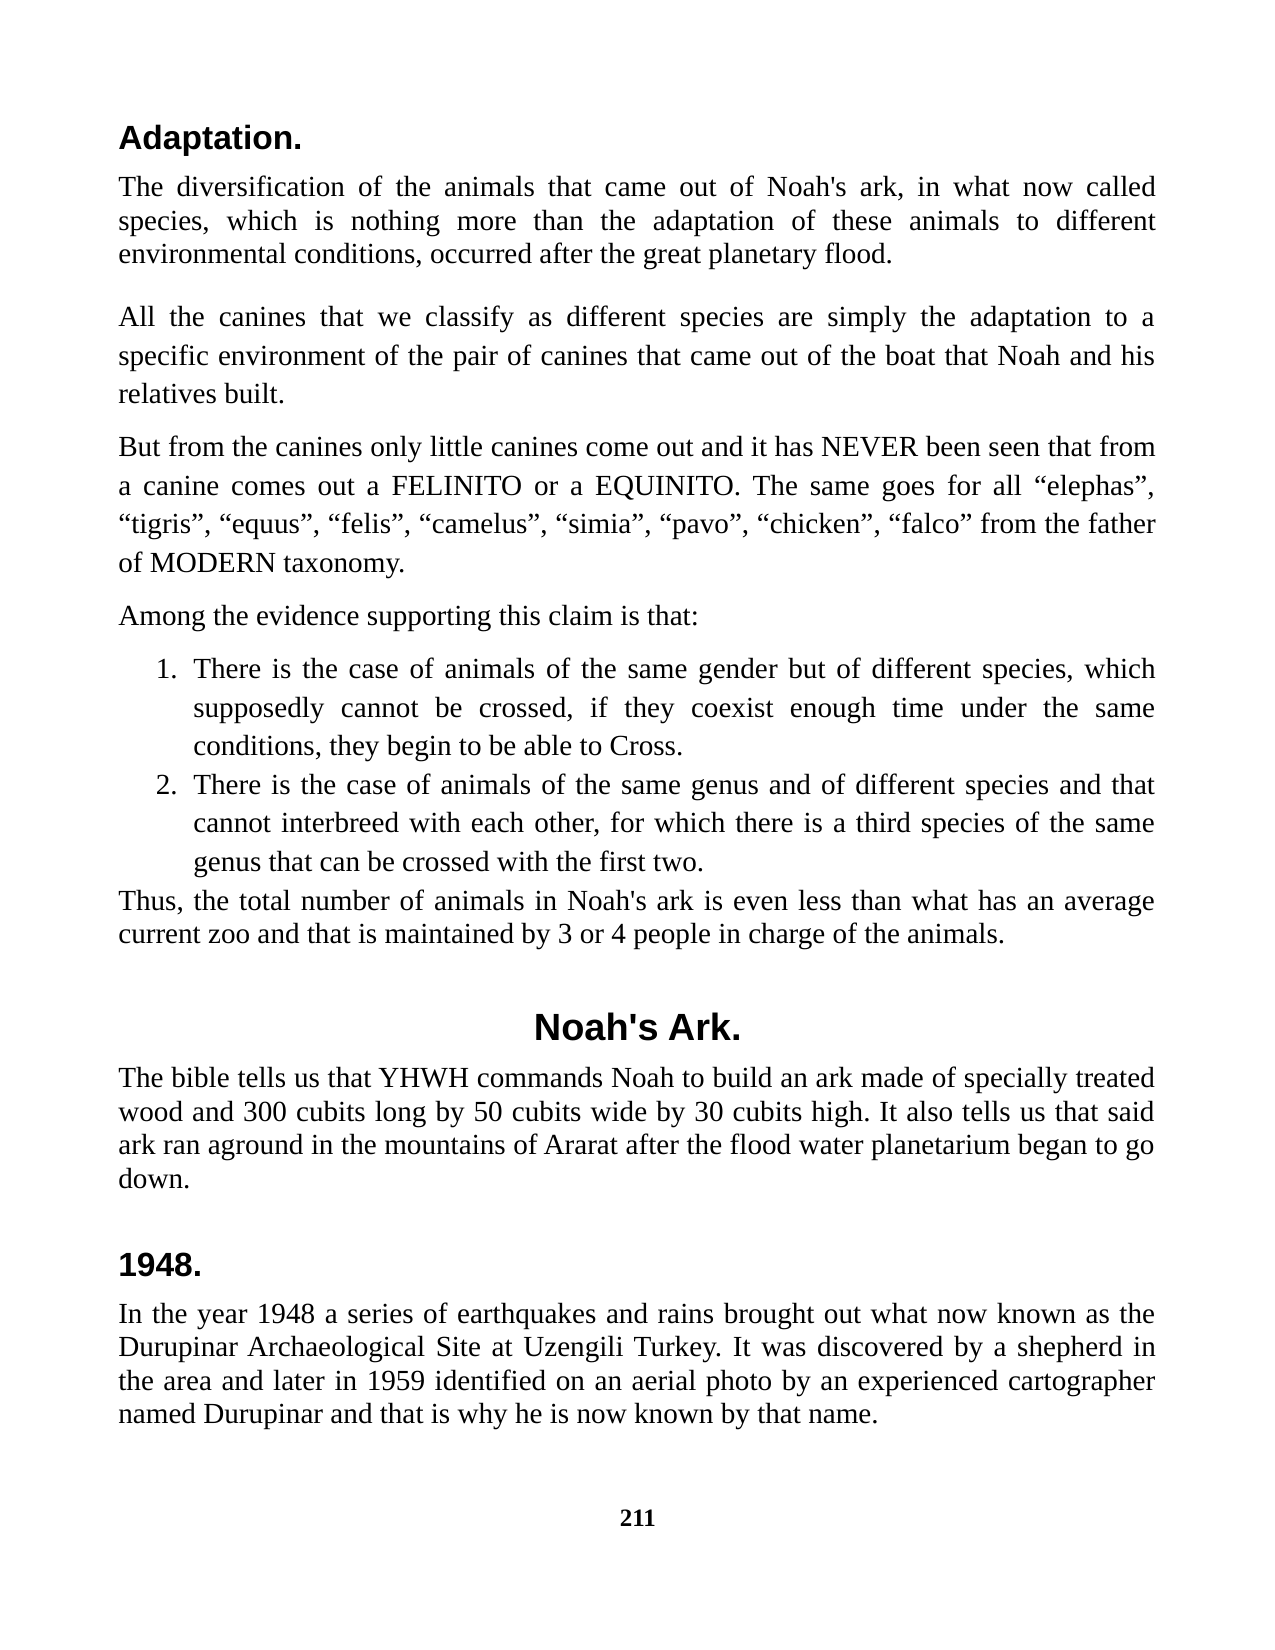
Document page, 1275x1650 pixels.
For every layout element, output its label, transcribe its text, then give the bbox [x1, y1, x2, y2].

subtitle Noah's Ark. [118, 1004, 1157, 1048]
text In the year 1948 a series of earthquakes and rains brought out what now known as the Durupinar Archaeological Site at Uzengili Turkey. It was discovered by a shepherd in the area and later in 1959 identified on an aerial photo by an experienced cartographer named Durupinar and that is why he is now known by that name. [118, 1296, 1157, 1430]
text But from the canines only little canines come out and it has NEVER been seen that from a canine comes out a FELINITO or a EQUINITO. The same goes for all “elephas”, “tigris”, “equus”, “felis”, “camelus”, “simia”, “pavo”, “chicken”, “falco” from the father of MODERN taxonomy. [118, 429, 1157, 579]
text The diversification of the animals that came out of Noah's ark, in what now called species, which is nothing more than the adaptation of these animals to different environmental conditions, occurred after the great planetary flood. [118, 169, 1157, 270]
list There is the case of animals of the same genus and of different species and that cannot interbreed with each other, for which there is a third species of the same genus that can be crossed with the first two. [156, 767, 1157, 878]
text Thus, the total number of animals in Noah's ark is even less than what has an average current zoo and that is maintained by 3 or 4 people in charge of the animals. [118, 883, 1157, 950]
text Among the evidence supporting this claim is that: [118, 598, 1157, 632]
text All the canines that we classify as different species are simply the adaptation to a specific environment of the pair of canines that came out of the boat that Noah and his relatives built. [118, 299, 1157, 410]
text The bible tells us that YHWH commands Noah to build an ark made of specially treated wood and 300 cubits long by 50 cubits wide by 30 cubits high. It also tells us that said ark ran aground in the mountains of Ararat after the flood water planetarium began to go down. [118, 1060, 1157, 1194]
subtitle 1948. [118, 1245, 1157, 1283]
list There is the case of animals of the same gender but of different species, which supposedly cannot be crossed, if they coexist enough time under the same conditions, they begin to be able to Cross. [156, 651, 1157, 762]
subtitle Adaptation. [118, 118, 1157, 157]
